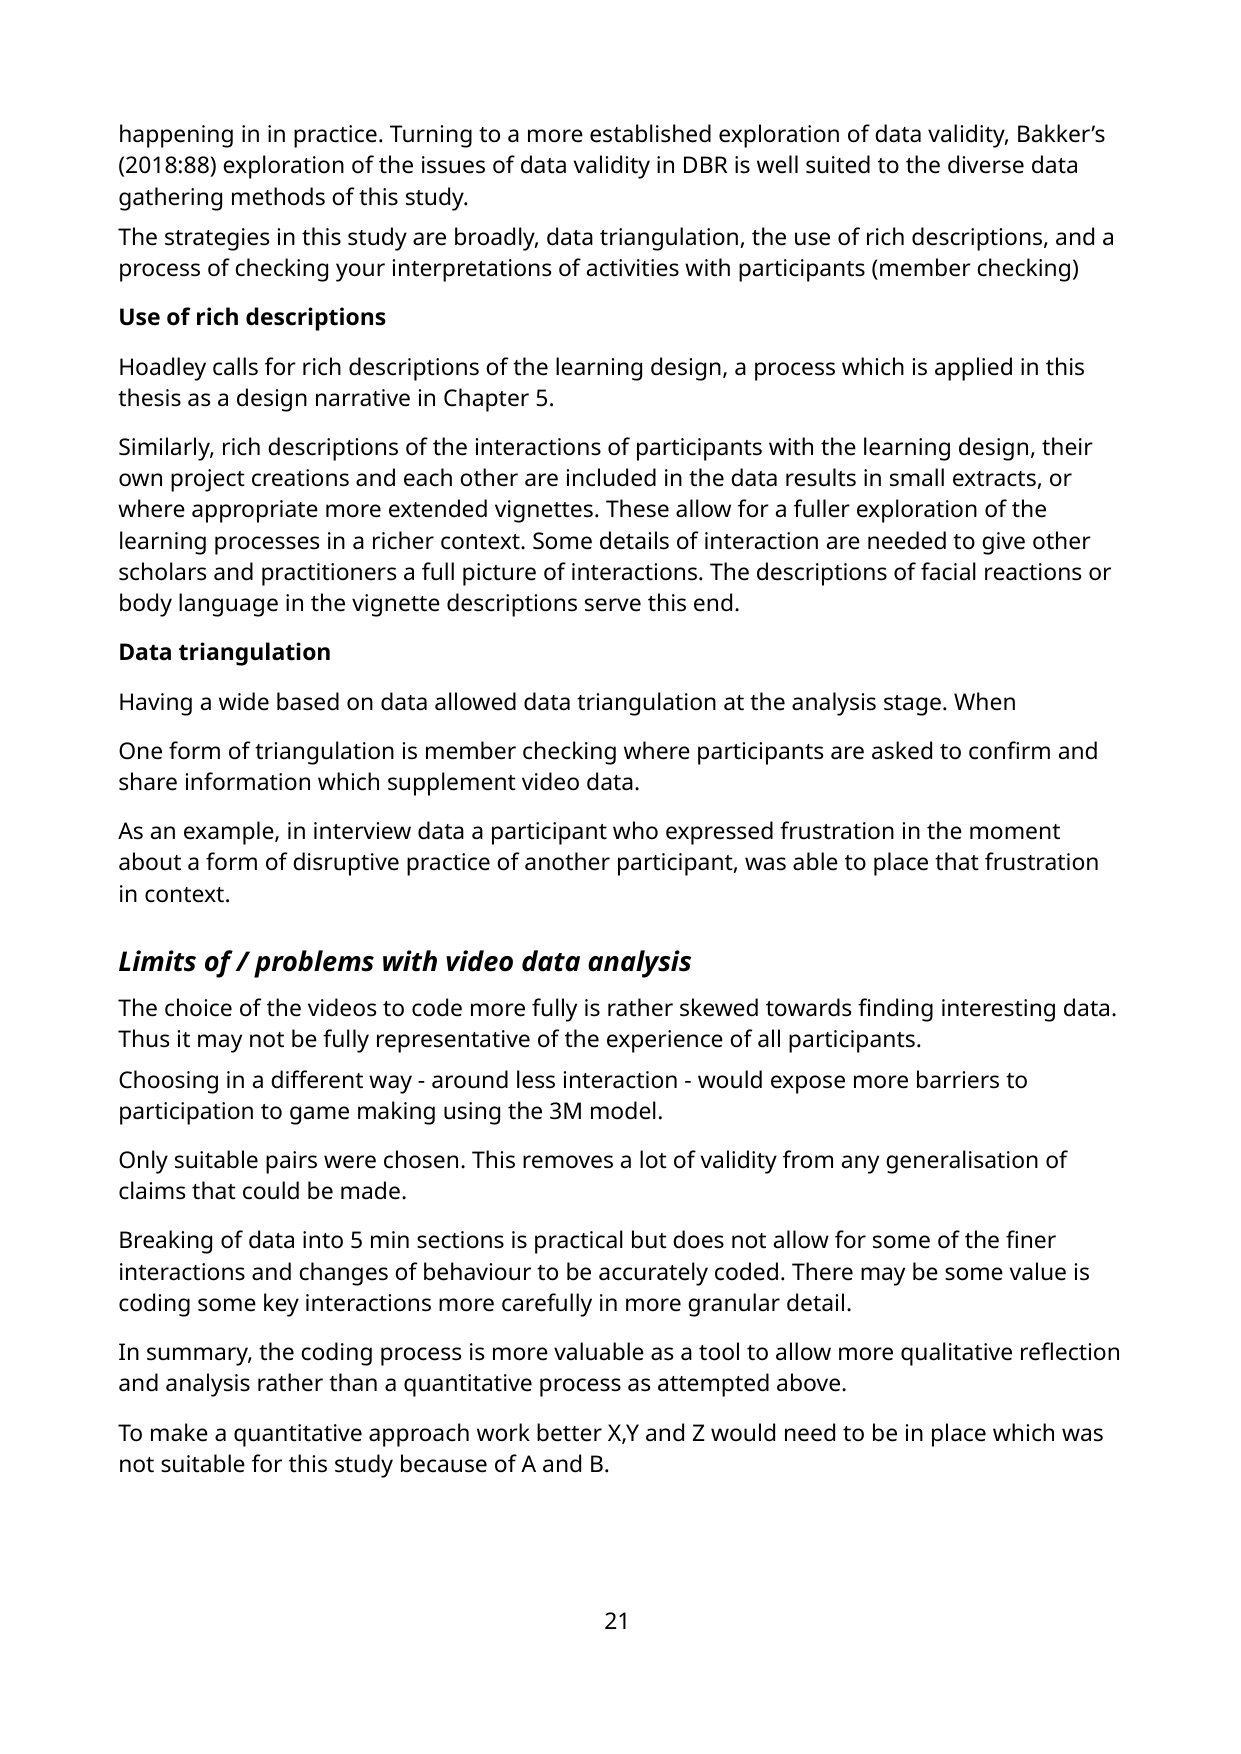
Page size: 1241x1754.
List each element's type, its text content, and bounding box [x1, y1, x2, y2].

text To make a quantitative approach work better X,Y and Z would need to be in place which was not suitable for this study because of A and B. [118, 1416, 1122, 1479]
text The choice of the videos to code more fully is rather skewed towards finding interesting data. Thus it may not be fully representative of the experience of all participants. [118, 992, 1122, 1054]
text As an example, in interview data a participant who expressed frustration in the moment about a form of disruptive practice of another participant, was able to place that frustration in context. [118, 815, 1122, 909]
text happening in in practice. Turning to a more established exploration of data validity, Bakker’s (2018:88) exploration of the issues of data validity in DBR is well suited to the diverse data gathering methods of this study. [118, 118, 1122, 212]
text The strategies in this study are broadly, data triangulation, the use of rich descriptions, and a process of checking your interpretations of activities with participants (member checking) [118, 221, 1122, 283]
text Only suitable pairs were chosen. This removes a lot of validity from any generalisation of claims that could be made. [118, 1144, 1122, 1206]
text Data triangulation [118, 636, 1122, 667]
text Use of rich descriptions [118, 301, 1122, 332]
text Similarly, rich descriptions of the interactions of participants with the learning design, their own project creations and each other are included in the data results in small extracts, or where appropriate more extended vignettes. These allow for a fuller exploration of the learning processes in a richer context. Some details of interaction are needed to give other scholars and practitioners a full picture of interactions. The descriptions of facial reactions or body language in the vignette descriptions serve this end. [118, 431, 1122, 618]
text Choosing in a different way - around less interaction - would expose more barriers to participation to game making using the 3M model. [118, 1063, 1122, 1126]
text In summary, the coding process is more valuable as a tool to allow more qualitative reflection and analysis rather than a quantitative process as attempted above. [118, 1336, 1122, 1398]
text One form of triangulation is member checking where participants are asked to confirm and share information which supplement video data. [118, 734, 1122, 797]
subtitle Limits of / problems with video data analysis [118, 943, 1122, 979]
text Having a wide based on data allowed data triangulation at the analysis stage. When [118, 685, 1122, 717]
text Hoadley calls for rich descriptions of the learning design, a process which is applied in this thesis as a design narrative in Chapter 5. [118, 350, 1122, 413]
text Breaking of data into 5 min sections is practical but does not allow for some of the finer interactions and changes of behaviour to be accurately coded. There may be some value is coding some key interactions more carefully in more granular detail. [118, 1224, 1122, 1318]
